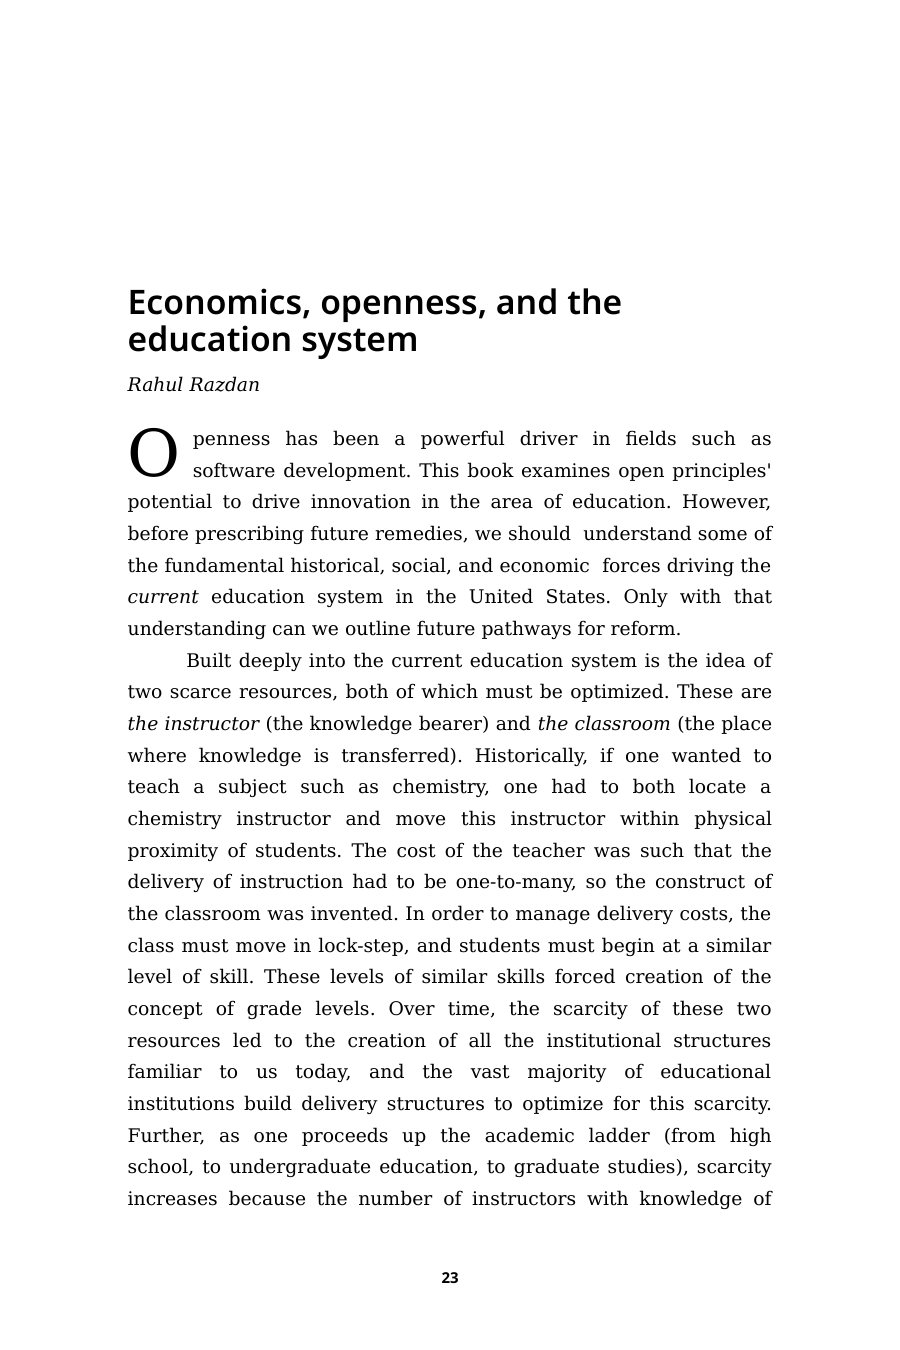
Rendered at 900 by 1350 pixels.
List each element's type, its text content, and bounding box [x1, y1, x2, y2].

text Openness has been a powerful driver in fields such as software development. This book examines open principles' potential to drive innovation in the area of education. However, before prescribing future remedies, we should understand some of the fundamental historical, social, and economic forces driving the current education system in the United States. Only with that understanding can we outline future pathways for reform. [127, 428, 772, 640]
text Rahul Razdan [127, 374, 772, 396]
text Built deeply into the current education system is the idea of two scarce resources, both of which must be optimized. These are the instructor (the knowledge bearer) and the classroom (the place where knowledge is transferred). Historically, if one wanted to teach a subject such as chemistry, one had to both locate a chemistry instructor and move this instructor within physical proximity of students. The cost of the teacher was such that the delivery of instruction had to be one-to-many, so the construct of the classroom was invented. In order to manage delivery costs, the class must move in lock-step, and students must begin at a similar level of skill. These levels of similar skills forced creation of the concept of grade levels. Over time, the scarcity of these two resources led to the creation of all the institutional structures familiar to us today, and the vast majority of educational institutions build delivery structures to optimize for this scarcity. Further, as one proceeds up the academic ladder (from high school, to undergraduate education, to graduate studies), scarcity increases because the number of instructors with knowledge of [127, 650, 772, 1210]
subtitle Economics, openness, and the education system [127, 283, 772, 361]
